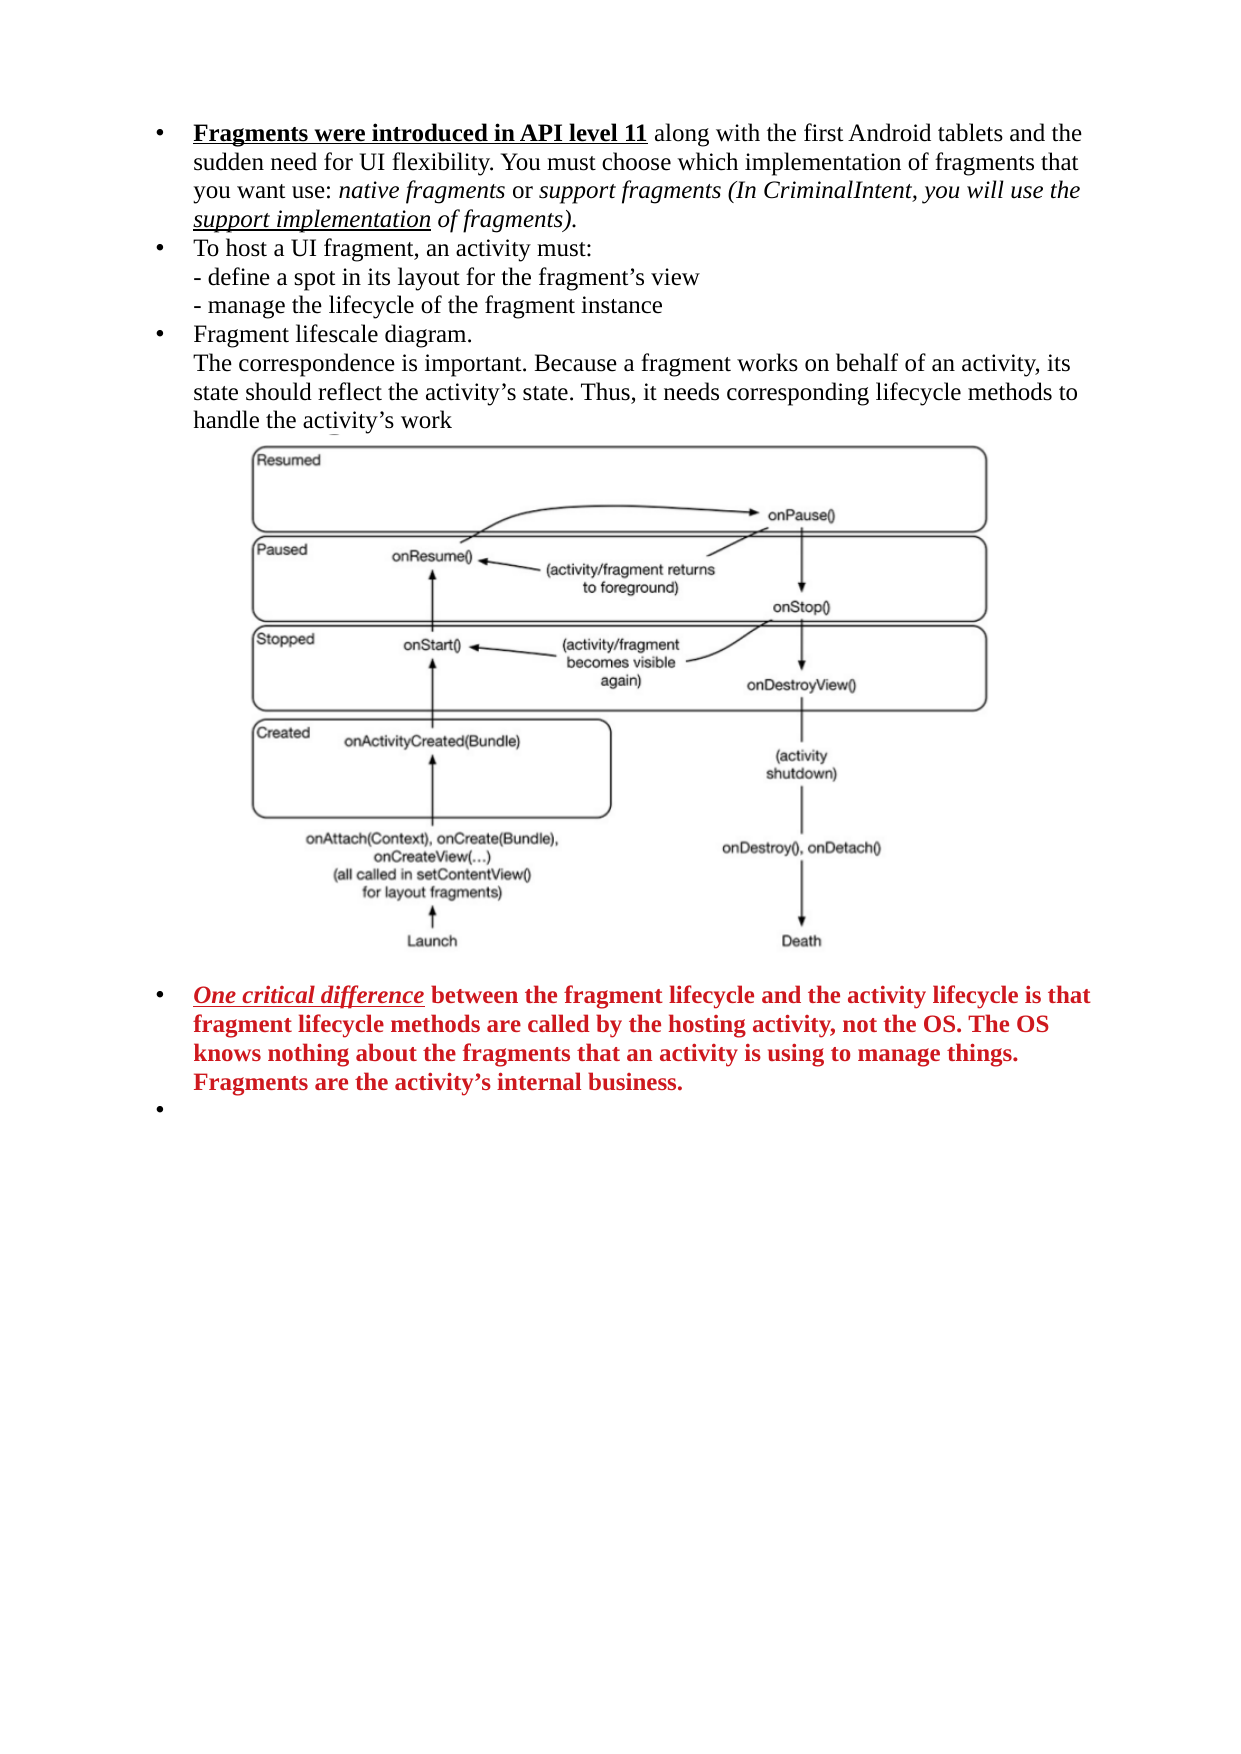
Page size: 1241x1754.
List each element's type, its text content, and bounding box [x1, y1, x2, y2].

list One critical difference between the fragment lifecycle and the activity lifecycle is that fragment lifecycle methods are called by the hosting activity, not the OS. The OS knows nothing about the fragments that an activity is using to manage things. Fragments are the activity’s internal business. [156, 981, 1122, 1096]
list Fragments were introduced in API level 11 along with the first Android tablets and the sudden need for UI flexibility. You must choose which implementation of fragments that you want use: native fragments or support fragments (In CriminalIntent, you will use the support implementation of fragments). [156, 118, 1122, 233]
list The correspondence is important. Because a fragment works on behalf of an activity, its state should reflect the activity’s state. Thus, it needs corresponding lifecycle methods to handle the activity’s work [156, 348, 1122, 434]
list Fragment lifescale diagram. [156, 319, 1122, 348]
list To host a UI fragment, an activity must: [156, 233, 1122, 262]
picture [245, 434, 995, 959]
list - define a spot in its layout for the fragment’s view [156, 262, 1122, 291]
list - manage the lifecycle of the fragment instance [156, 291, 1122, 319]
